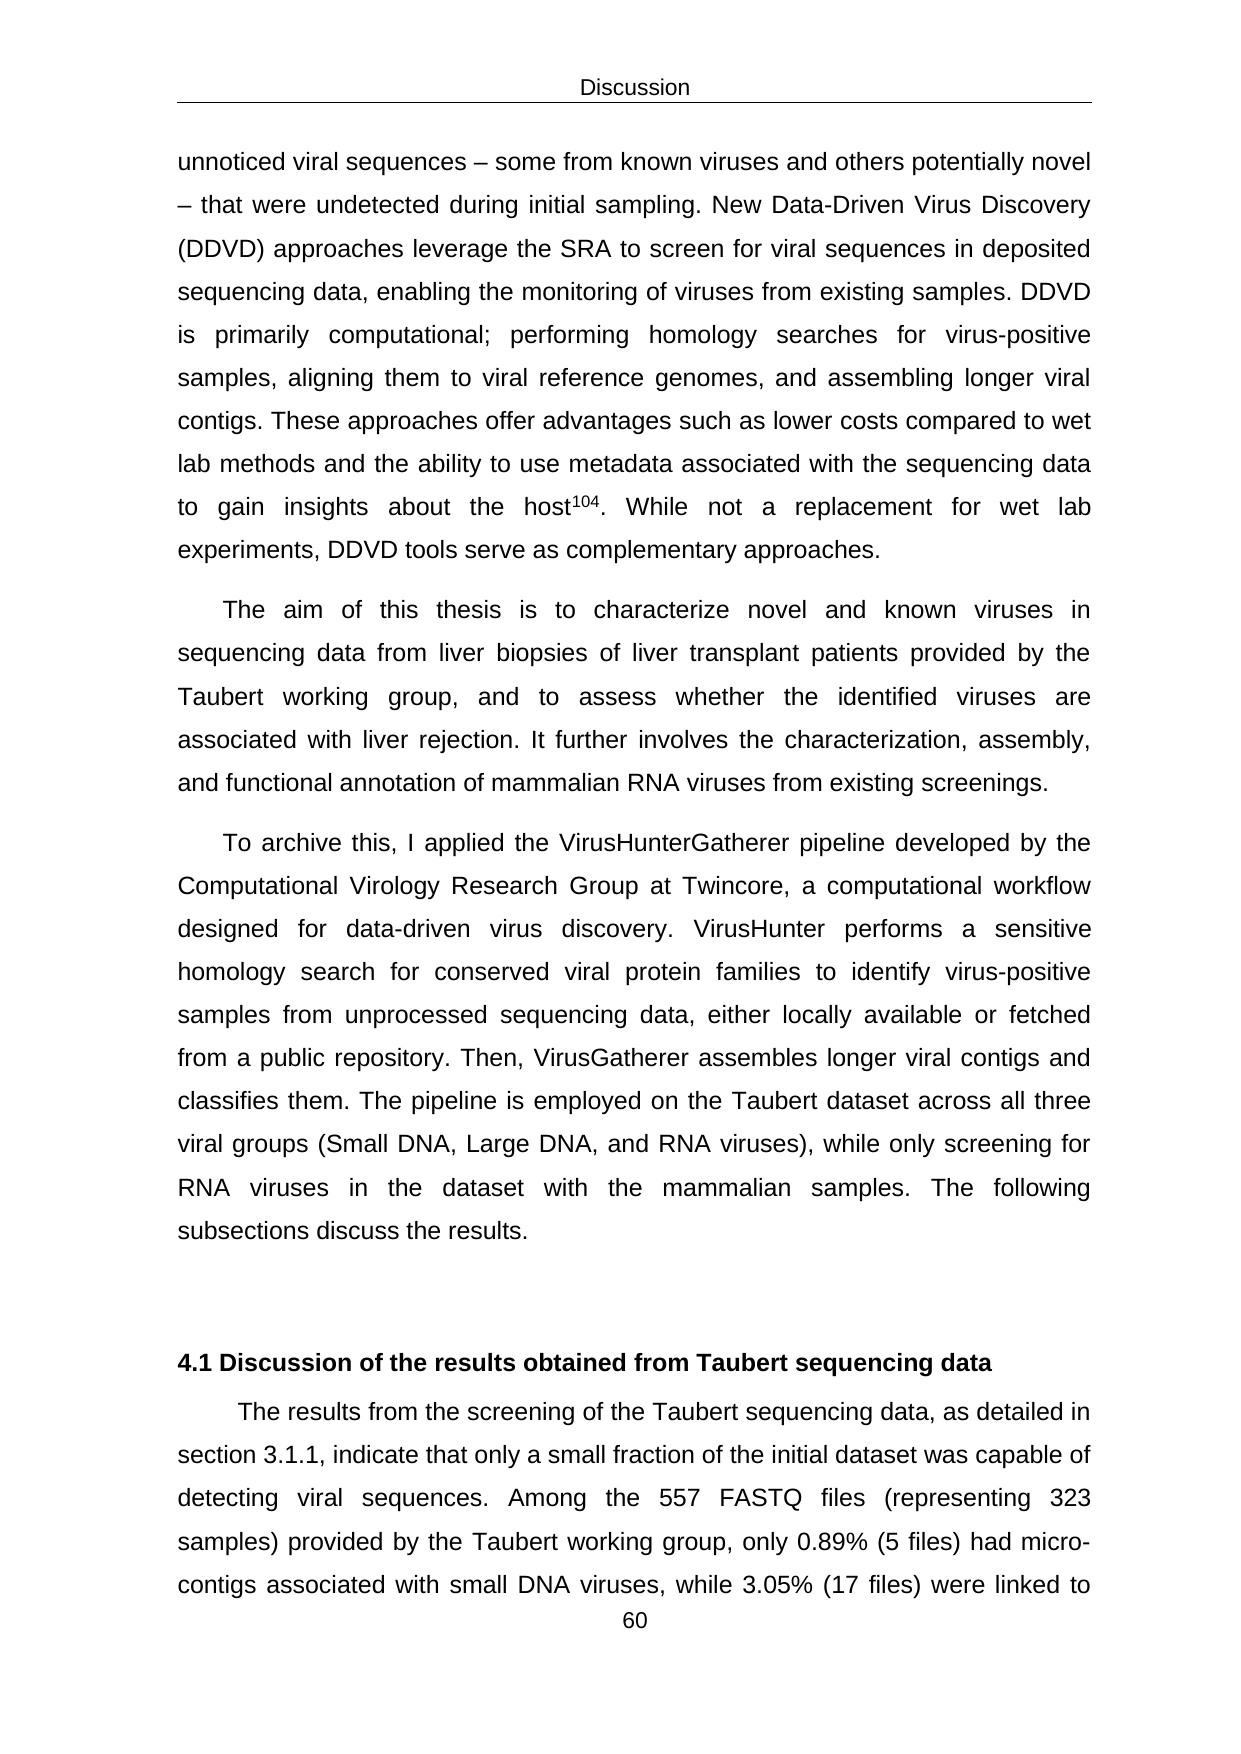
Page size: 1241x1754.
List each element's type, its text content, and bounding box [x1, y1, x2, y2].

text The aim of this thesis is to characterize novel and known viruses in sequencing data from liver biopsies of liver transplant patients provided by the Taubert working group, and to assess whether the identified viruses are associated with liver rejection. It further involves the characterization, assembly, and functional annotation of mammalian RNA viruses from existing screenings. [177, 595, 1092, 797]
subtitle 4.1 Discussion of the results obtained from Taubert sequencing data [177, 1348, 1092, 1377]
text To archive this, I applied the VirusHunterGatherer pipeline developed by the Computational Virology Research Group at Twincore, a computational workflow designed for data-driven virus discovery. VirusHunter performs a sensitive homology search for conserved viral protein families to identify virus-positive samples from unprocessed sequencing data, either locally available or fetched from a public repository. Then, VirusGatherer assembles longer viral contigs and classifies them. The pipeline is employed on the Taubert dataset across all three viral groups (Small DNA, Large DNA, and RNA viruses), while only screening for RNA viruses in the dataset with the mammalian samples. The following subsections discuss the results. [177, 828, 1092, 1244]
text The results from the screening of the Taubert sequencing data, as detailed in section 3.1.1, indicate that only a small fraction of the initial dataset was capable of detecting viral sequences. Among the 557 FASTQ files (representing 323 samples) provided by the Taubert working group, only 0.89% (5 files) had micro-contigs associated with small DNA viruses, while 3.05% (17 files) were linked to [177, 1397, 1092, 1598]
text unnoticed viral sequences – some from known viruses and others potentially novel – that were undetected during initial sampling. New Data-Driven Virus Discovery (DDVD) approaches leverage the SRA to screen for viral sequences in deposited sequencing data, enabling the monitoring of viruses from existing samples. DDVD is primarily computational; performing homology searches for virus-positive samples, aligning them to viral reference genomes, and assembling longer viral contigs. These approaches offer advantages such as lower costs compared to wet lab methods and the ability to use metadata associated with the sequencing data to gain insights about the host104. While not a replacement for wet lab experiments, DDVD tools serve as complementary approaches. [177, 147, 1092, 564]
